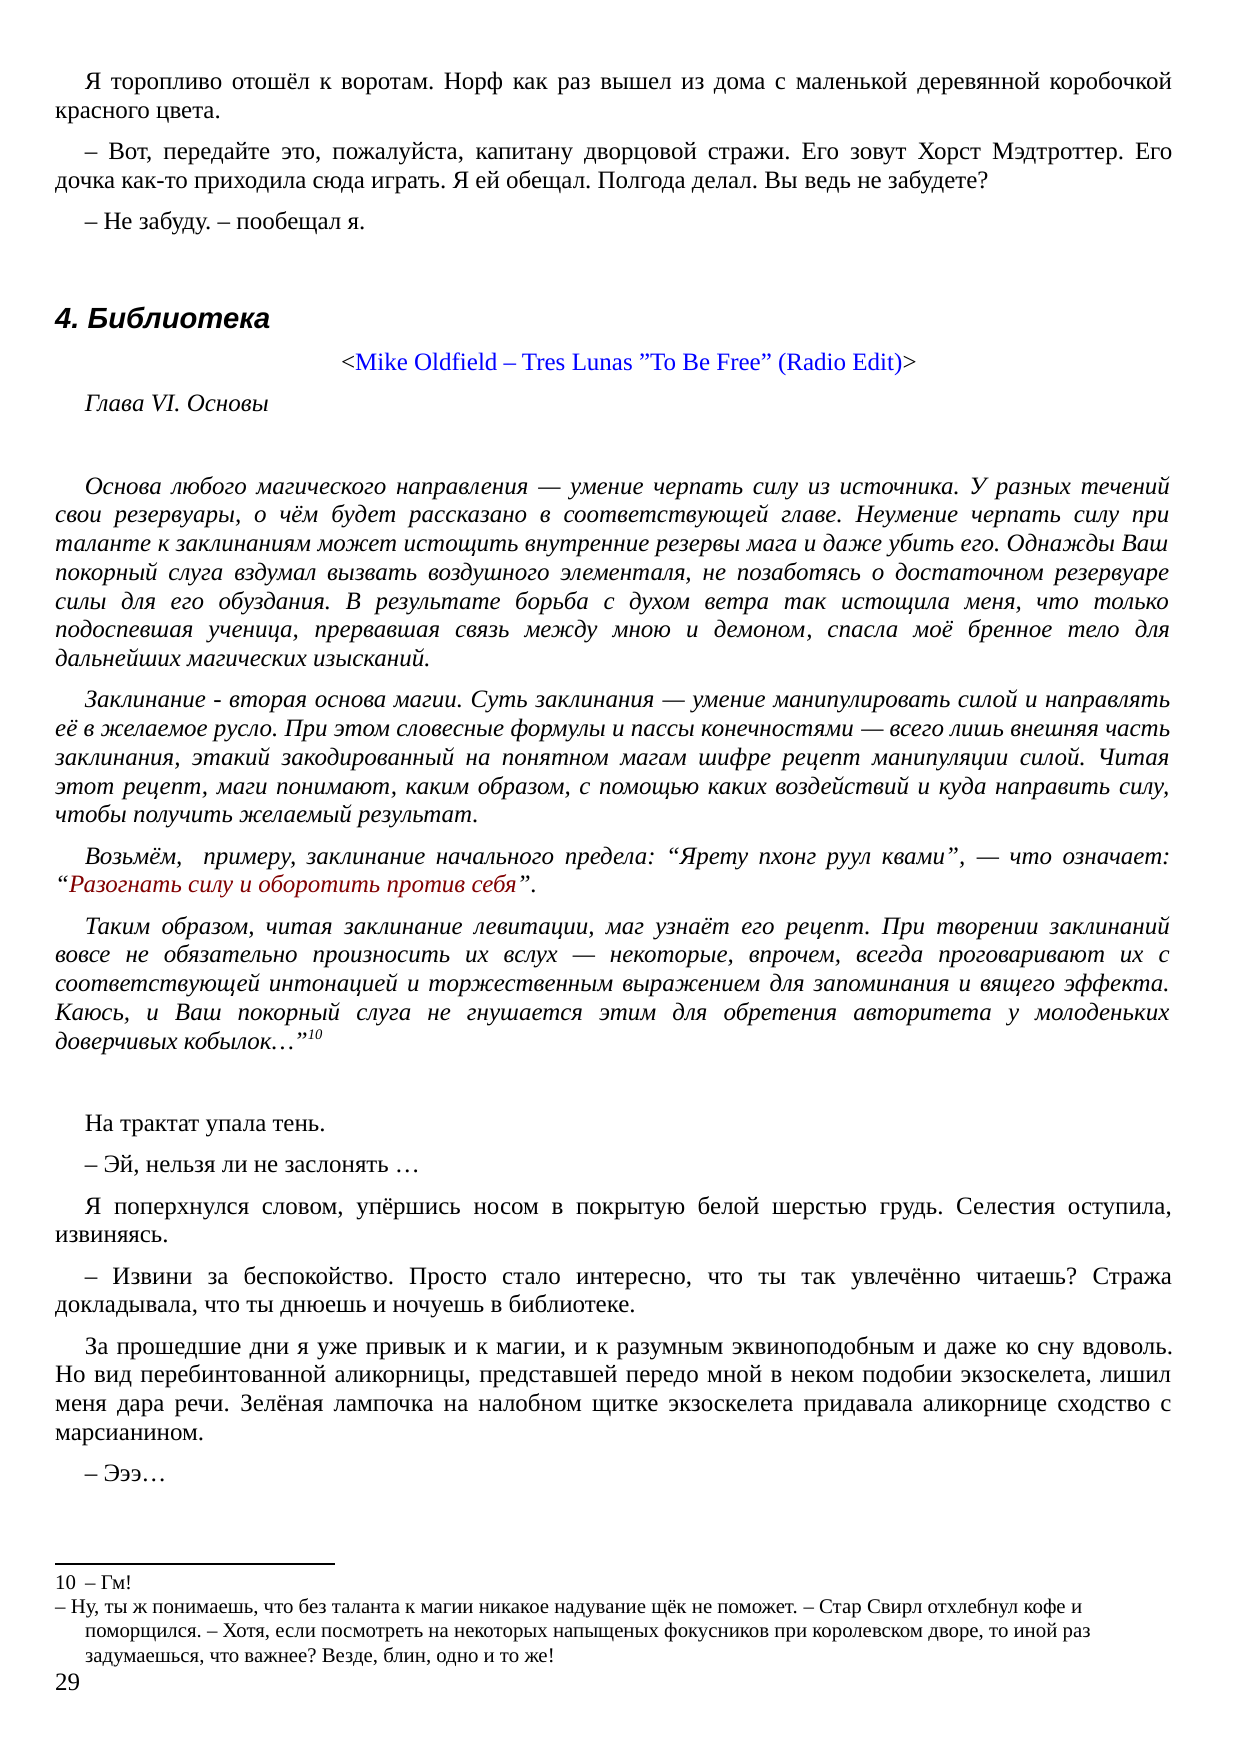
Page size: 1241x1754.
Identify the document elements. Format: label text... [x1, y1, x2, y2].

text Глава VI. Основы [55, 388, 1173, 417]
text Таким образом, читая заклинание левитации, маг узнаёт его рецепт. При творении заклинаний вовсе не обязательно произносить их вслух — некоторые, впрочем, всегда проговаривают их с соответствующей интонацией и торжественным выражением для запоминания и вящего эффекта. Каюсь, и Ваш покорный слуга не гнушается этим для обретения авторитета у молоденьких доверчивых кобылок…” [55, 911, 1173, 1054]
subtitle 4. Библиотека [55, 301, 1173, 334]
text – Извини за беспокойство. Просто стало интересно, что ты так увлечённо читаешь? Стража докладывала, что ты днюешь и ночуешь в библиотеке. [55, 1261, 1173, 1318]
text Я поперхнулся словом, упёршись носом в покрытую белой шерстью грудь. Селестия оступила, извиняясь. [55, 1191, 1173, 1248]
text На трактат упала тень. [55, 1108, 1173, 1137]
text – Эй, нельзя ли не заслонять … [55, 1149, 1173, 1178]
text Основа любого магического направления — умение черпать силу из источника. У разных течений свои резервуары, о чём будет рассказано в соответствующей главе. Неумение черпать силу при таланте к заклинаниям может истощить внутренние резервы мага и даже убить его. Однажды Ваш покорный слуга вздумал вызвать воздушного элементаля, не позаботясь о достаточном резервуаре силы для его обуздания. В результате борьба с духом ветра так истощила меня, что только подоспевшая ученица, прервавшая связь между мною и демоном, спасла моё бренное тело для дальнейших магических изысканий. [55, 471, 1173, 672]
text Я торопливо отошёл к воротам. Норф как раз вышел из дома с маленькой деревянной коробочкой красного цвета. [55, 66, 1173, 123]
text Возьмём, примеру, заклинание начального предела: “Ярету пхонг руул квами”, — что означает: “Разогнать силу и оборотить против себя”. [55, 841, 1173, 898]
text <Mike Oldfield – Tres Lunas ”To Be Free” (Radio Edit)> [55, 347, 1173, 376]
text За прошедшие дни я уже привык и к магии, и к разумным эквиноподобным и даже ко сну вдоволь. Но вид перебинтованной аликорницы, представшей передо мной в неком подобии экзоскелета, лишил меня дара речи. Зелёная лампочка на налобном щитке экзоскелета придавала аликорнице сходство с марсианином. [55, 1331, 1173, 1446]
text Заклинание - вторая основа магии. Суть заклинания — умение манипулировать силой и направлять её в желаемое русло. При этом словесные формулы и пассы конечностями — всего лишь внешняя часть заклинания, этакий закодированный на понятном магам шифре рецепт манипуляции силой. Читая этот рецепт, маги понимают, каким образом, с помощью каких воздействий и куда направить силу, чтобы получить желаемый результат. [55, 684, 1173, 828]
text – Эээ… [55, 1458, 1173, 1487]
text – Гм! [55, 1570, 1173, 1594]
text – Ну, ты ж понимаешь, что без таланта к магии никакое надувание щёк не поможет. – Стар Свирл отхлебнул кофе и поморщился. – Хотя, если посмотреть на некоторых напыщеных фокусников при королевском дворе, то иной раз задумаешься, что важнее? Везде, блин, одно и то же! [55, 1594, 1173, 1667]
text – Вот, передайте это, пожалуйста, капитану дворцовой стражи. Его зовут Хорст Мэдтроттер. Его дочка как-то приходила сюда играть. Я ей обещал. Полгода делал. Вы ведь не забудете? [55, 136, 1173, 193]
text – Не забуду. – пообещал я. [55, 206, 1173, 235]
